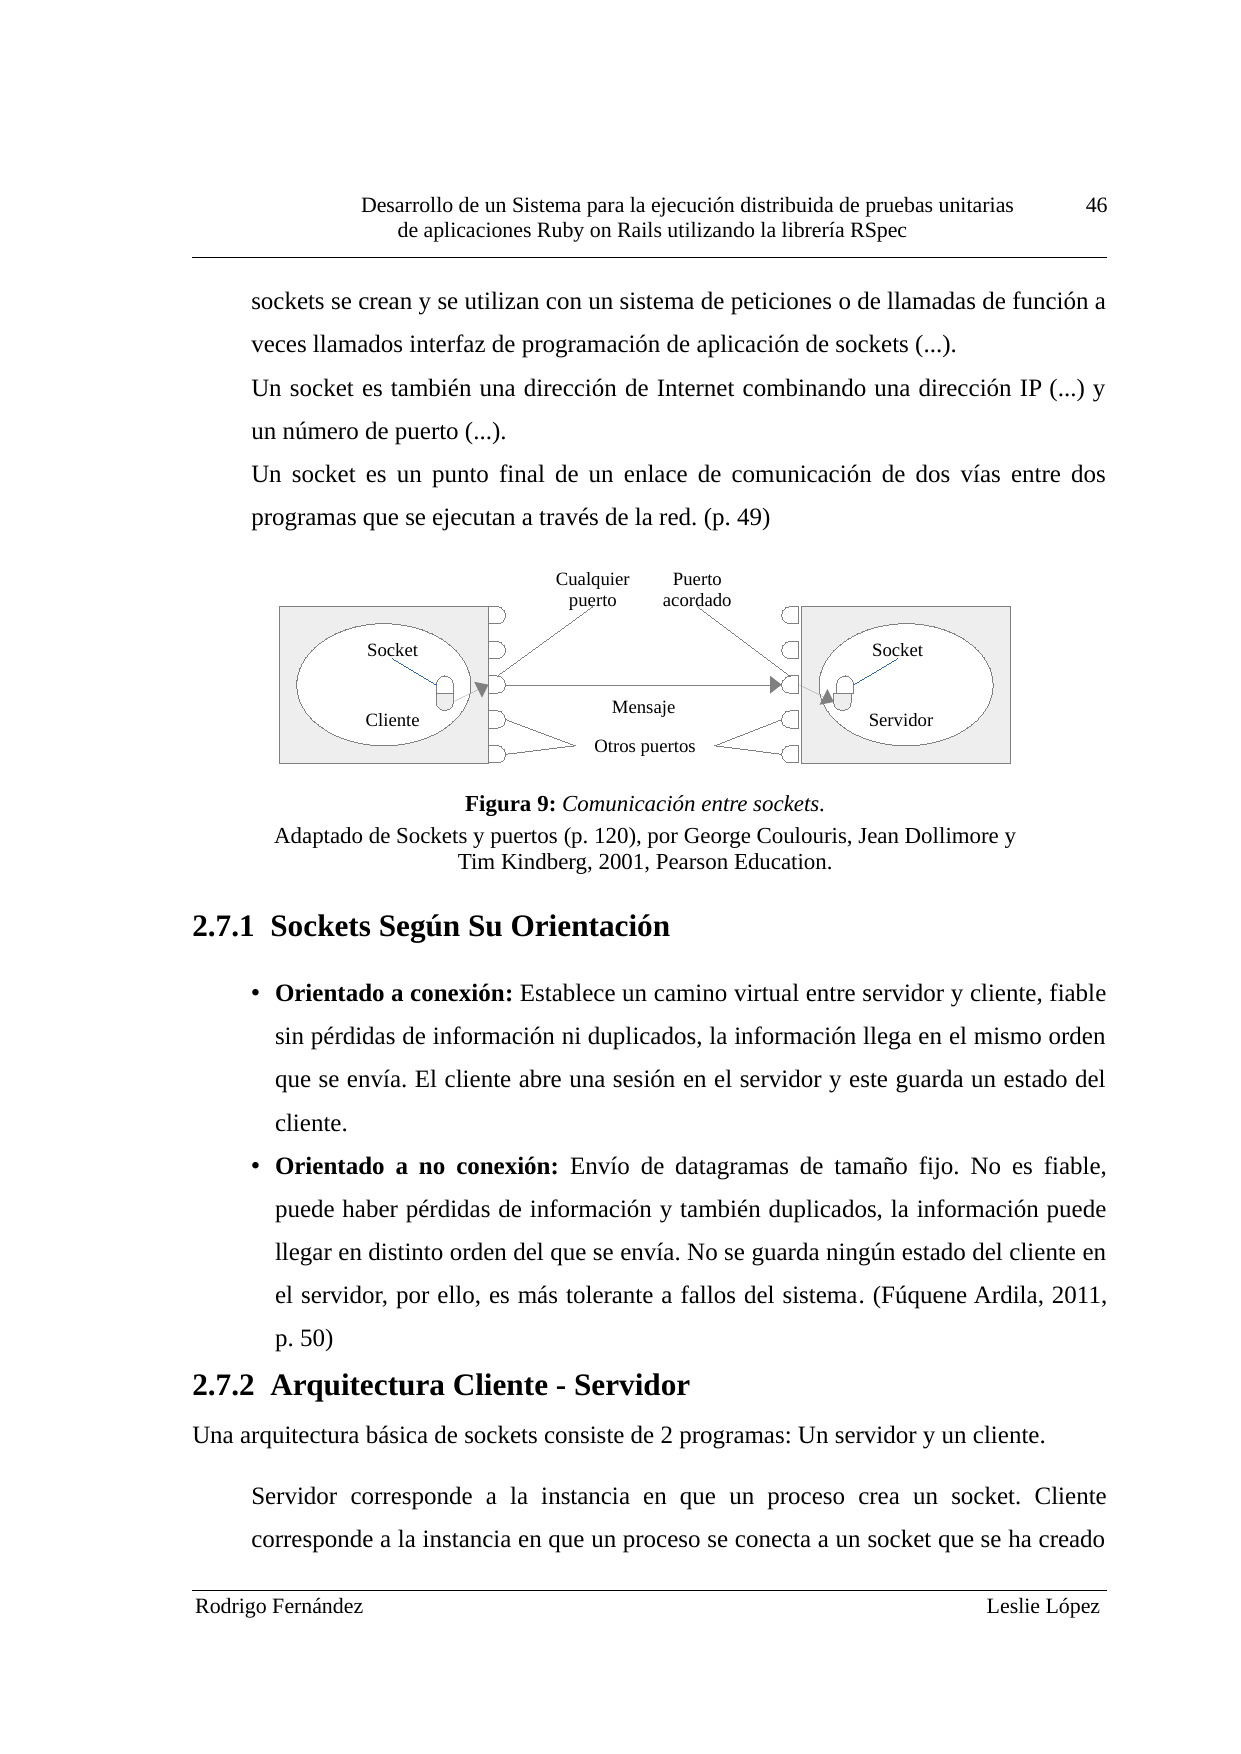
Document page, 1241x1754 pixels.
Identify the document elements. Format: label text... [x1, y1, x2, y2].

text Adaptado de Sockets y puertos (p. 120), por George Coulouris, Jean Dollimore y Tim Kindberg, 2001, Pearson Education. [257, 822, 1033, 875]
list Orientado a no conexión: Envío de datagramas de tamaño fijo. No es fiable, puede haber pérdidas de información y también duplicados, la información puede llegar en distinto orden del que se envía. No se guarda ningún estado del cliente en el servidor, por ello, es más tolerante a fallos del sistema. (Fúquene Ardila, 2011, p. 50)⁠ [251, 1151, 1107, 1352]
text Una arquitectura básica de sockets consiste de 2 programas: Un servidor y un cliente. [192, 1420, 1107, 1449]
text Un socket es también una dirección de Internet combinando una dirección IP (...) y un número de puerto (...). [251, 373, 1107, 444]
text Figura 9: Comunicación entre sockets. [257, 790, 1033, 816]
list Orientado a conexión: Establece un camino virtual entre servidor y cliente, fiable sin pérdidas de información ni duplicados, la información llega en el mismo orden que se envía. El cliente abre una sesión en el servidor y este guarda un estado del cliente. [251, 978, 1107, 1136]
subtitle Arquitectura cliente - servidor [192, 1366, 1107, 1402]
text sockets se crean y se utilizan con un sistema de peticiones o de llamadas de función a veces llamados interfaz de programación de aplicación de sockets (...). [251, 286, 1107, 358]
subtitle Sockets según su orientación [192, 907, 1107, 943]
text Un socket es un punto final de un enlace de comunicación de dos vías entre dos programas que se ejecutan a través de la red. (p. 49) [251, 459, 1107, 531]
text Servidor corresponde a la instancia en que un proceso crea un socket. Cliente corresponde a la instancia en que un proceso se conecta a un socket que se ha creado [251, 1481, 1107, 1553]
